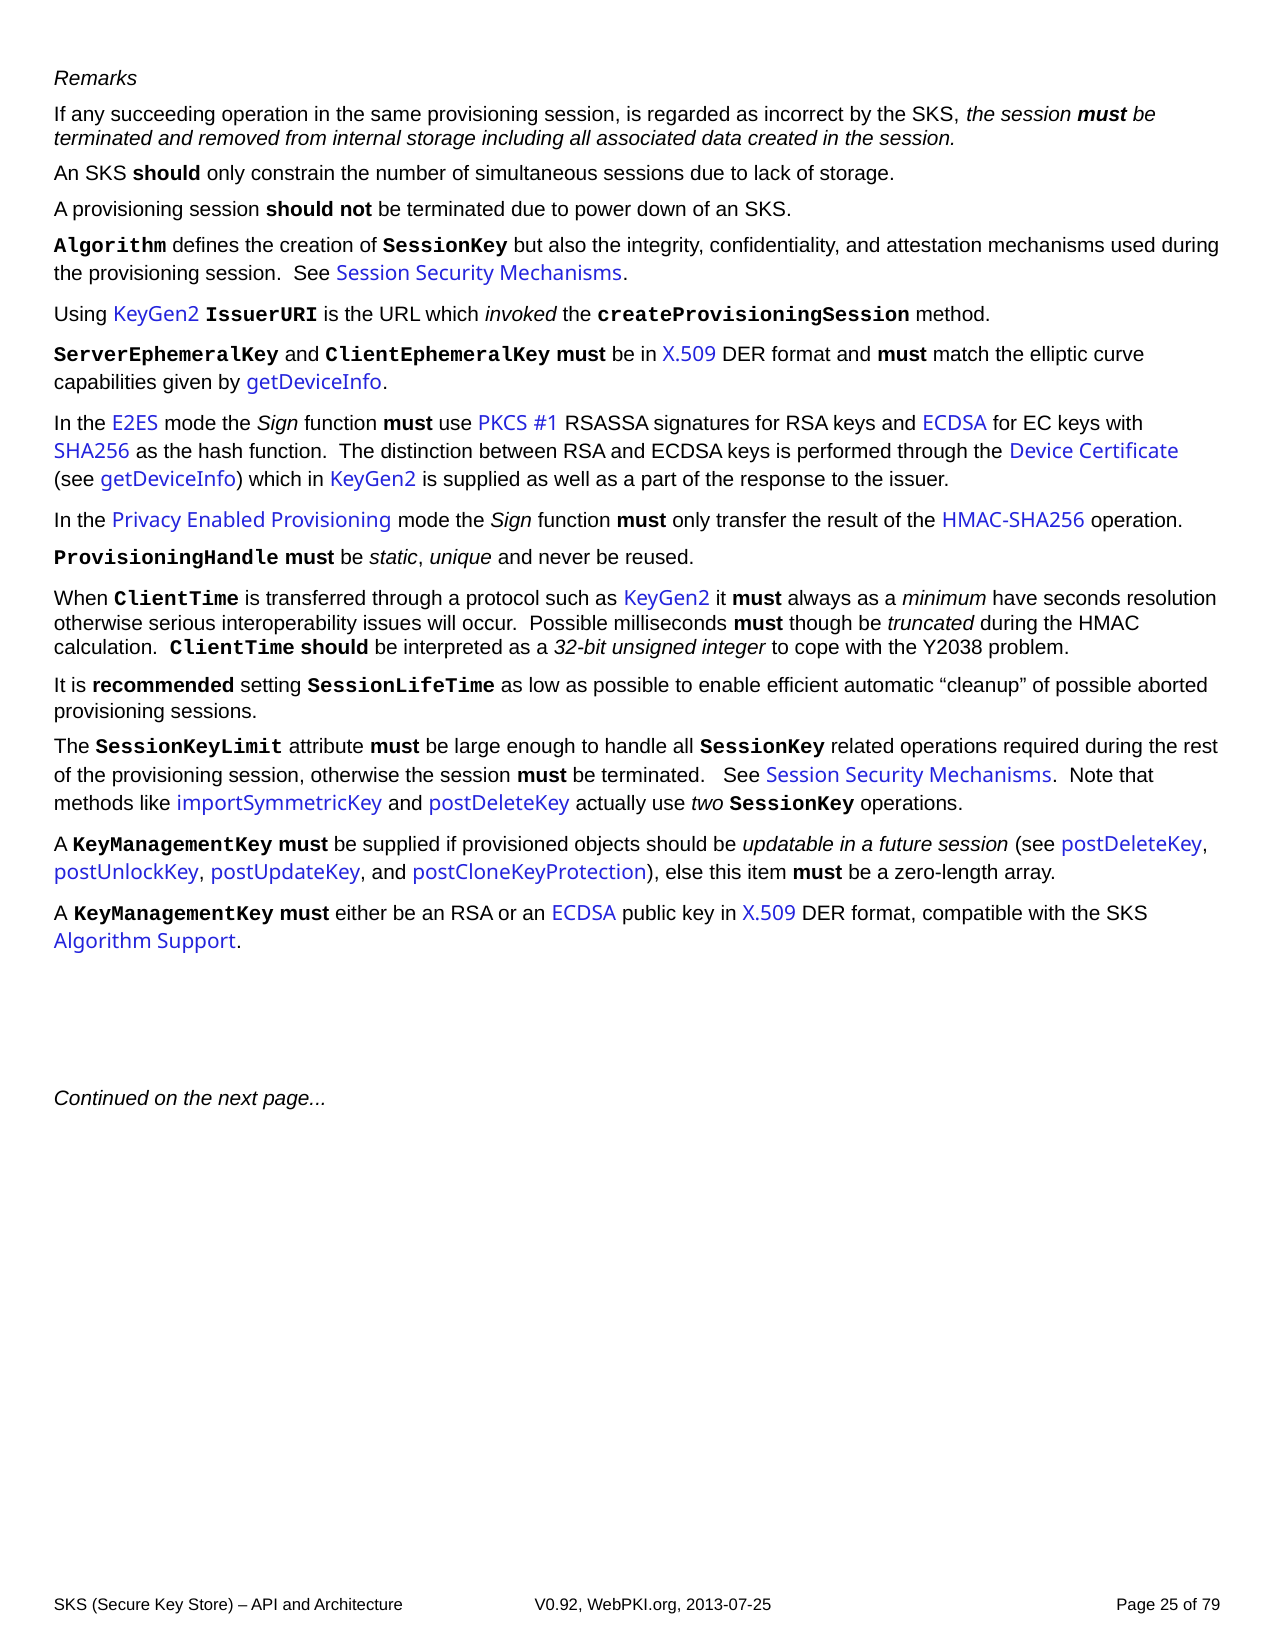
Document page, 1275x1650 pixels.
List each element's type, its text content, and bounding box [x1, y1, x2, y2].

text In the Privacy Enabled Provisioning mode the Sign function must only transfer the result of the HMAC-SHA256 operation. [54, 505, 1221, 533]
text Algorithm defines the creation of SessionKey but also the integrity, confidentiality, and attestation mechanisms used during the provisioning session. See Session Security Mechanisms. [54, 233, 1221, 287]
text If any succeeding operation in the same provisioning session, is regarded as incorrect by the SKS, the session must be terminated and removed from internal storage including all associated data created in the session. [54, 101, 1221, 149]
text The SessionKeyLimit attribute must be large enough to handle all SessionKey related operations required during the rest of the provisioning session, otherwise the session must be terminated. See Session Security Mechanisms. Note that methods like importSymmetricKey and postDeleteKey actually use two SessionKey operations. [54, 734, 1221, 817]
text A provisioning session should not be terminated due to power down of an SKS. [54, 197, 1221, 221]
text Remarks [54, 66, 1221, 90]
text In the E2ES mode the Sign function must use PKCS #1 RSASSA signatures for RSA keys and ECDSA for EC keys with SHA256 as the hash function. The distinction between RSA and ECDSA keys is performed through the Device Certificate (see getDeviceInfo) which in KeyGen2 is supplied as well as a part of the response to the issuer. [54, 408, 1221, 493]
text When ClientTime is transferred through a protocol such as KeyGen2 it must always as a minimum have seconds resolution otherwise serious interoperability issues will occur. Possible milliseconds must though be truncated during the HMAC calculation. ClientTime should be interpreted as a 32-bit unsigned integer to cope with the Y2038 problem. [54, 583, 1221, 661]
text Continued on the next page... [54, 1086, 1221, 1110]
text An SKS should only constrain the number of simultaneous sessions due to lack of storage. [54, 161, 1221, 185]
text It is recommended setting SessionLifeTime as low as possible to enable efficient automatic “cleanup” of possible aborted provisioning sessions. [54, 673, 1221, 722]
text A KeyManagementKey must be supplied if provisioned objects should be updatable in a future session (see postDeleteKey, postUnlockKey, postUpdateKey, and postCloneKeyProtection), else this item must be a zero-length array. [54, 829, 1221, 886]
text ProvisioningHandle must be static, unique and never be reused. [54, 545, 1221, 571]
text Using KeyGen2 IssuerURI is the URL which invoked the createProvisioningSession method. [54, 299, 1221, 327]
text ServerEphemeralKey and ClientEphemeralKey must be in X.509 DER format and must match the elliptic curve capabilities given by getDeviceInfo. [54, 339, 1221, 396]
text A KeyManagementKey must either be an RSA or an ECDSA public key in X.509 DER format, compatible with the SKS Algorithm Support. [54, 898, 1221, 954]
